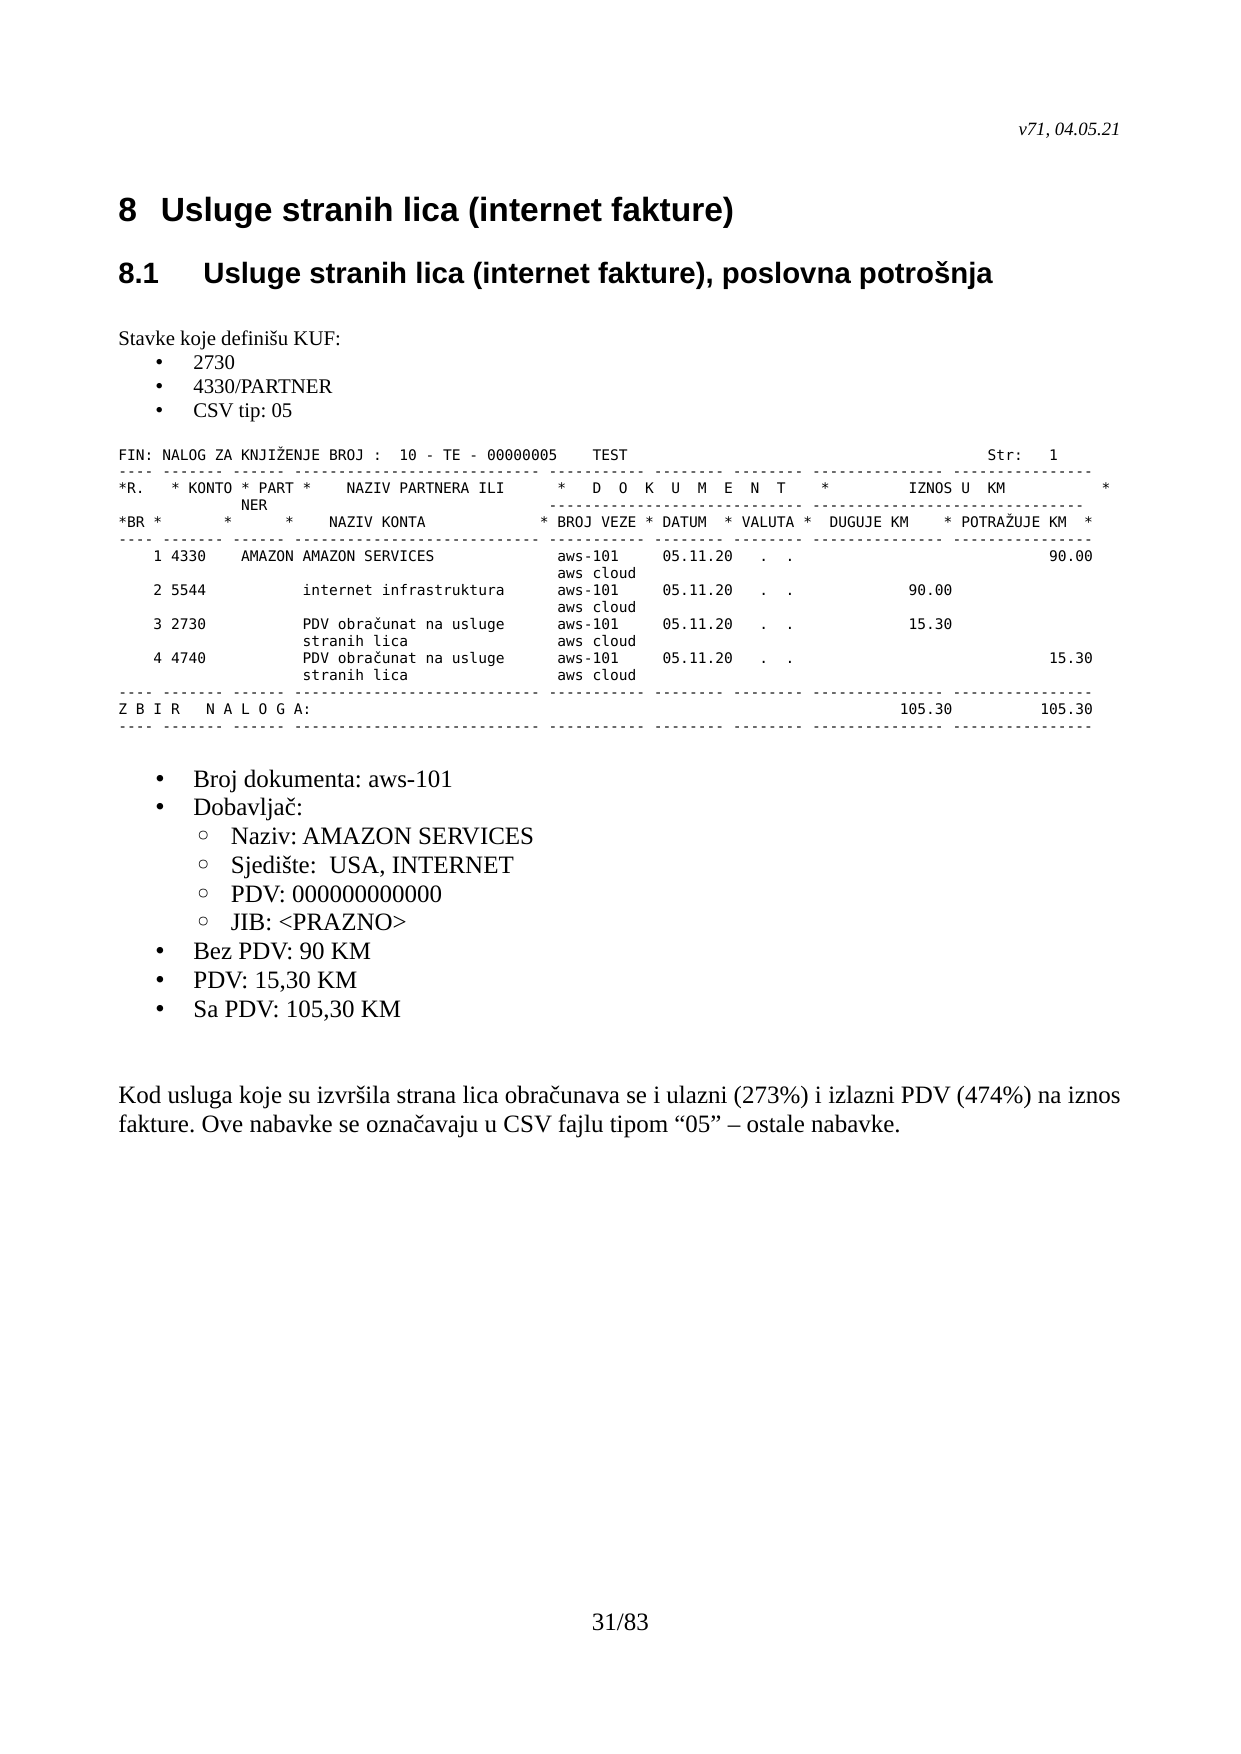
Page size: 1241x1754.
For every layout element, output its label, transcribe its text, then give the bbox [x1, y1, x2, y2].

text Stavke koje definišu KUF: [118, 326, 1122, 350]
list Sa PDV: 105,30 KM [156, 994, 1122, 1022]
text ---- ------- ------ ---------------------------- ----------- -------- -------- --------------- ---------------- [118, 531, 1122, 548]
text ---- ------- ------ ---------------------------- ----------- -------- -------- --------------- ---------------- [118, 684, 1122, 701]
subtitle Usluge stranih lica (internet fakture), poslovna potrošnja [118, 256, 1122, 289]
text ---- ------- ------ ---------------------------- ----------- -------- -------- --------------- ---------------- [118, 463, 1122, 480]
text 2 5544 internet infrastruktura aws-101 05.11.20 . . 90.00 [118, 582, 1122, 599]
list Bez PDV: 90 KM [156, 936, 1122, 965]
text aws cloud [118, 565, 1122, 582]
text FIN: NALOG ZA KNJIŽENJE BROJ : 10 - TE - 00000005 TEST Str: 1 [118, 446, 1122, 463]
text Z B I R N A L O G A: 105.30 105.30 [118, 701, 1122, 718]
list PDV: 000000000000 [193, 879, 1122, 907]
text 1 4330 AMAZON AMAZON SERVICES aws-101 05.11.20 . . 90.00 [118, 548, 1122, 565]
list CSV tip: 05 [156, 398, 1122, 422]
text stranih lica aws cloud [118, 633, 1122, 650]
list Dobavljač: [156, 792, 1122, 821]
text stranih lica aws cloud [118, 667, 1122, 684]
subtitle Usluge stranih lica (internet fakture) [118, 190, 1122, 229]
list Broj dokumenta: aws-101 [156, 764, 1122, 792]
text Kod usluga koje su izvršila strana lica obračunava se i ulazni (273%) i izlazni PDV (474%) na iznos fakture. Ove nabavke se označavaju u CSV fajlu tipom “05” – ostale nabavke. [118, 1080, 1122, 1137]
text ---- ------- ------ ---------------------------- ----------- -------- -------- --------------- ---------------- [118, 718, 1122, 735]
text 4 4740 PDV obračunat na usluge aws-101 05.11.20 . . 15.30 [118, 650, 1122, 667]
list JIB: <PRAZNO> [193, 907, 1122, 936]
list Sjedište: USA, INTERNET [193, 850, 1122, 879]
list Naziv: AMAZON SERVICES [193, 821, 1122, 850]
text NER ----------------------------- ------------------------------- [118, 497, 1122, 514]
list PDV: 15,30 KM [156, 965, 1122, 994]
text *R. * KONTO * PART * NAZIV PARTNERA ILI * D O K U M E N T * IZNOS U KM * [118, 480, 1122, 497]
text aws cloud [118, 599, 1122, 616]
list 2730 [156, 350, 1122, 374]
list 4330/PARTNER [156, 374, 1122, 398]
text *BR * * * NAZIV KONTA * BROJ VEZE * DATUM * VALUTA * DUGUJE KM * POTRAŽUJE KM * [118, 514, 1122, 531]
text 3 2730 PDV obračunat na usluge aws-101 05.11.20 . . 15.30 [118, 616, 1122, 633]
